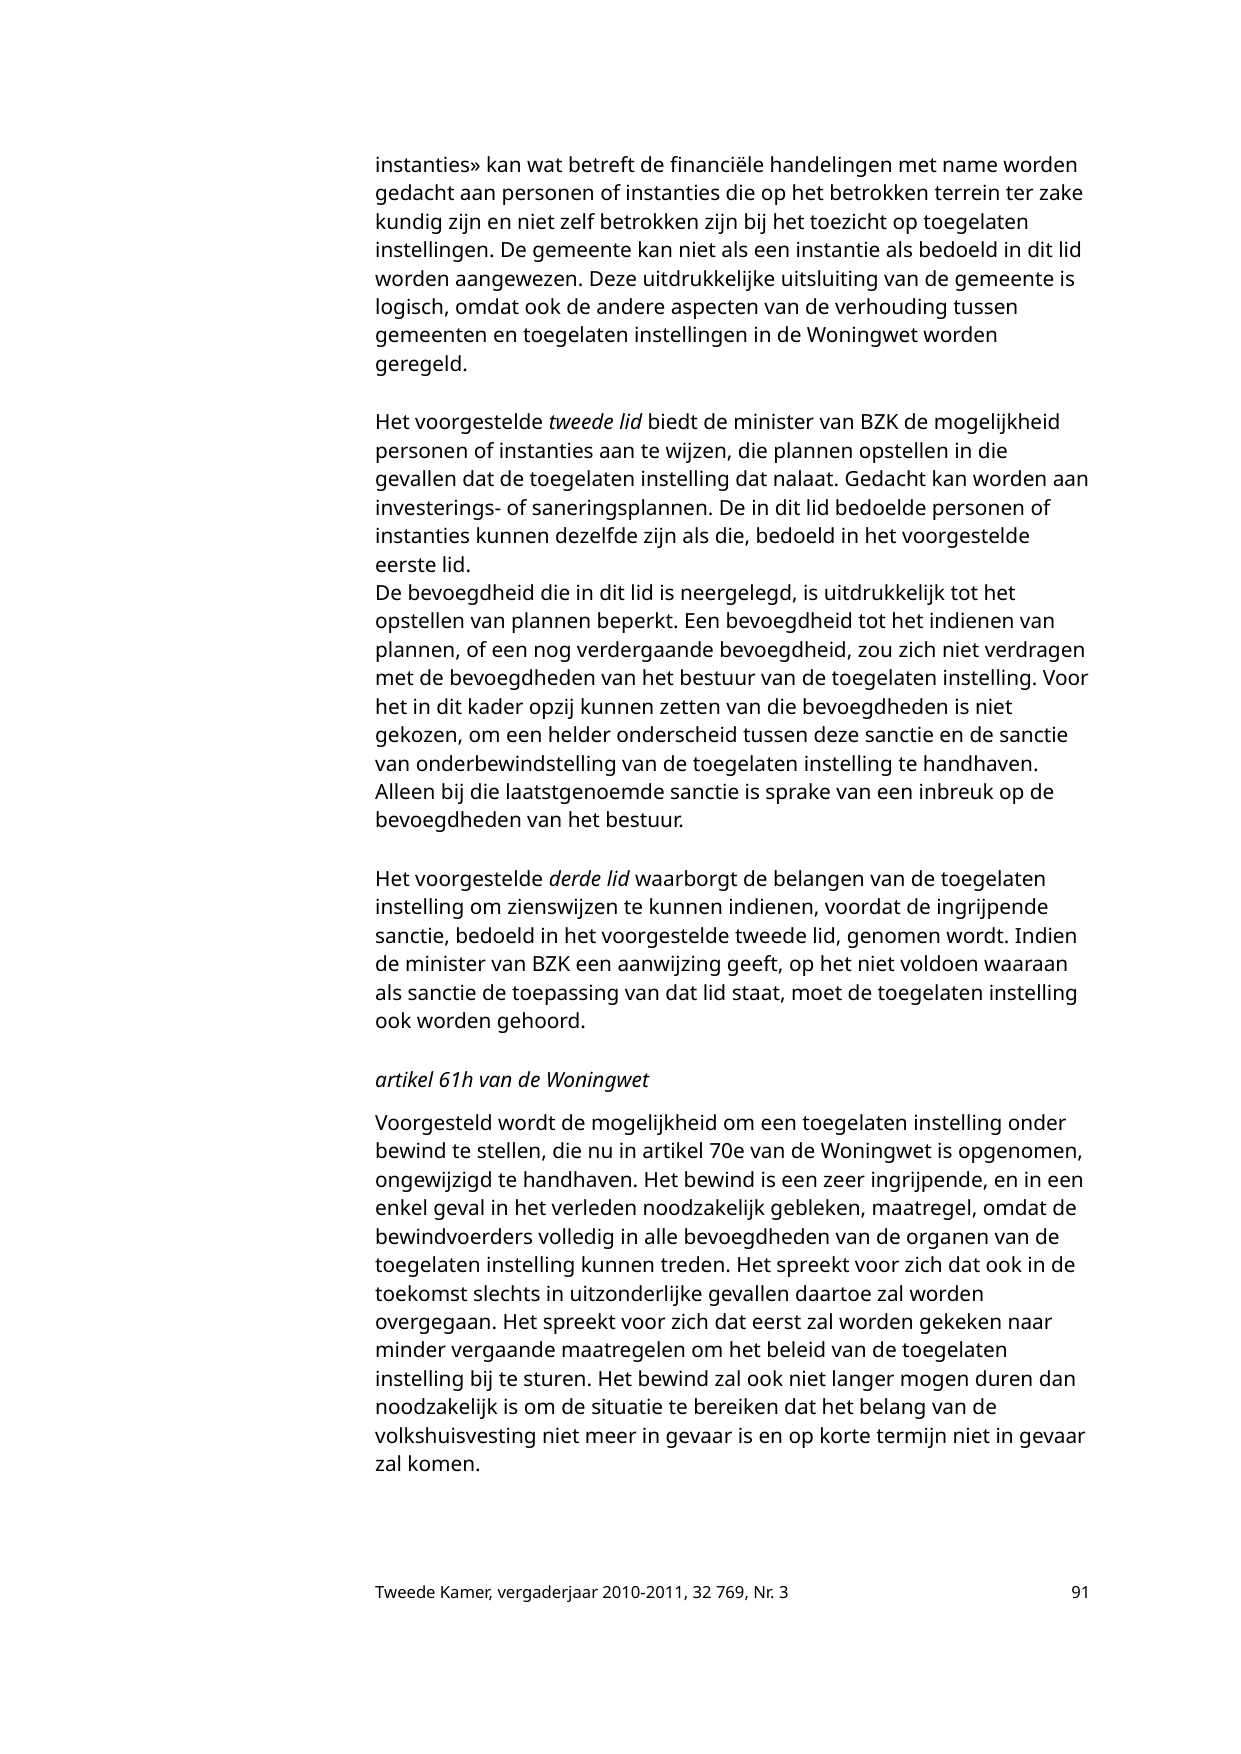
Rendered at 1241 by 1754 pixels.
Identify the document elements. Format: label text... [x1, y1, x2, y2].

text Het voorgestelde tweede lid biedt de minister van BZK de mogelijkheid personen of instanties aan te wijzen, die plannen opstellen in die gevallen dat de toegelaten instelling dat nalaat. Gedacht kan worden aan investerings- of saneringsplannen. De in dit lid bedoelde personen of instanties kunnen dezelfde zijn als die, bedoeld in het voorgestelde eerste lid. [375, 407, 1090, 578]
text Het voorgestelde derde lid waarborgt de belangen van de toegelaten instelling om zienswijzen te kunnen indienen, voordat de ingrijpende sanctie, bedoeld in het voorgestelde tweede lid, genomen wordt. Indien de minister van BZK een aanwijzing geeft, op het niet voldoen waaraan als sanctie de toepassing van dat lid staat, moet de toegelaten instelling ook worden gehoord. [375, 864, 1090, 1035]
text Voorgesteld wordt de mogelijkheid om een toegelaten instelling onder bewind te stellen, die nu in artikel 70e van de Woningwet is opgenomen, ongewijzigd te handhaven. Het bewind is een zeer ingrijpende, en in een enkel geval in het verleden noodzakelijk gebleken, maatregel, omdat de bewindvoerders volledig in alle bevoegdheden van de organen van de toegelaten instelling kunnen treden. Het spreekt voor zich dat ook in de toekomst slechts in uitzonderlijke gevallen daartoe zal worden overgegaan. Het spreekt voor zich dat eerst zal worden gekeken naar minder vergaande maatregelen om het beleid van de toegelaten instelling bij te sturen. Het bewind zal ook niet langer mogen duren dan noodzakelijk is om de situatie te bereiken dat het belang van de volkshuisvesting niet meer in gevaar is en op korte termijn niet in gevaar zal komen. [375, 1108, 1090, 1478]
text artikel 61h van de Woningwet [375, 1065, 1090, 1093]
text De bevoegdheid die in dit lid is neergelegd, is uitdrukkelijk tot het opstellen van plannen beperkt. Een bevoegdheid tot het indienen van plannen, of een nog verdergaande bevoegdheid, zou zich niet verdragen met de bevoegdheden van het bestuur van de toegelaten instelling. Voor het in dit kader opzij kunnen zetten van die bevoegdheden is niet gekozen, om een helder onderscheid tussen deze sanctie en de sanctie van onderbewindstelling van de toegelaten instelling te handhaven. Alleen bij die laatstgenoemde sanctie is sprake van een inbreuk op de bevoegdheden van het bestuur. [375, 578, 1090, 834]
text instanties» kan wat betreft de financiële handelingen met name worden gedacht aan personen of instanties die op het betrokken terrein ter zake kundig zijn en niet zelf betrokken zijn bij het toezicht op toegelaten instellingen. De gemeente kan niet als een instantie als bedoeld in dit lid worden aangewezen. Deze uitdrukkelijke uitsluiting van de gemeente is logisch, omdat ook de andere aspecten van de verhouding tussen gemeenten en toegelaten instellingen in de Woningwet worden geregeld. [375, 150, 1090, 377]
